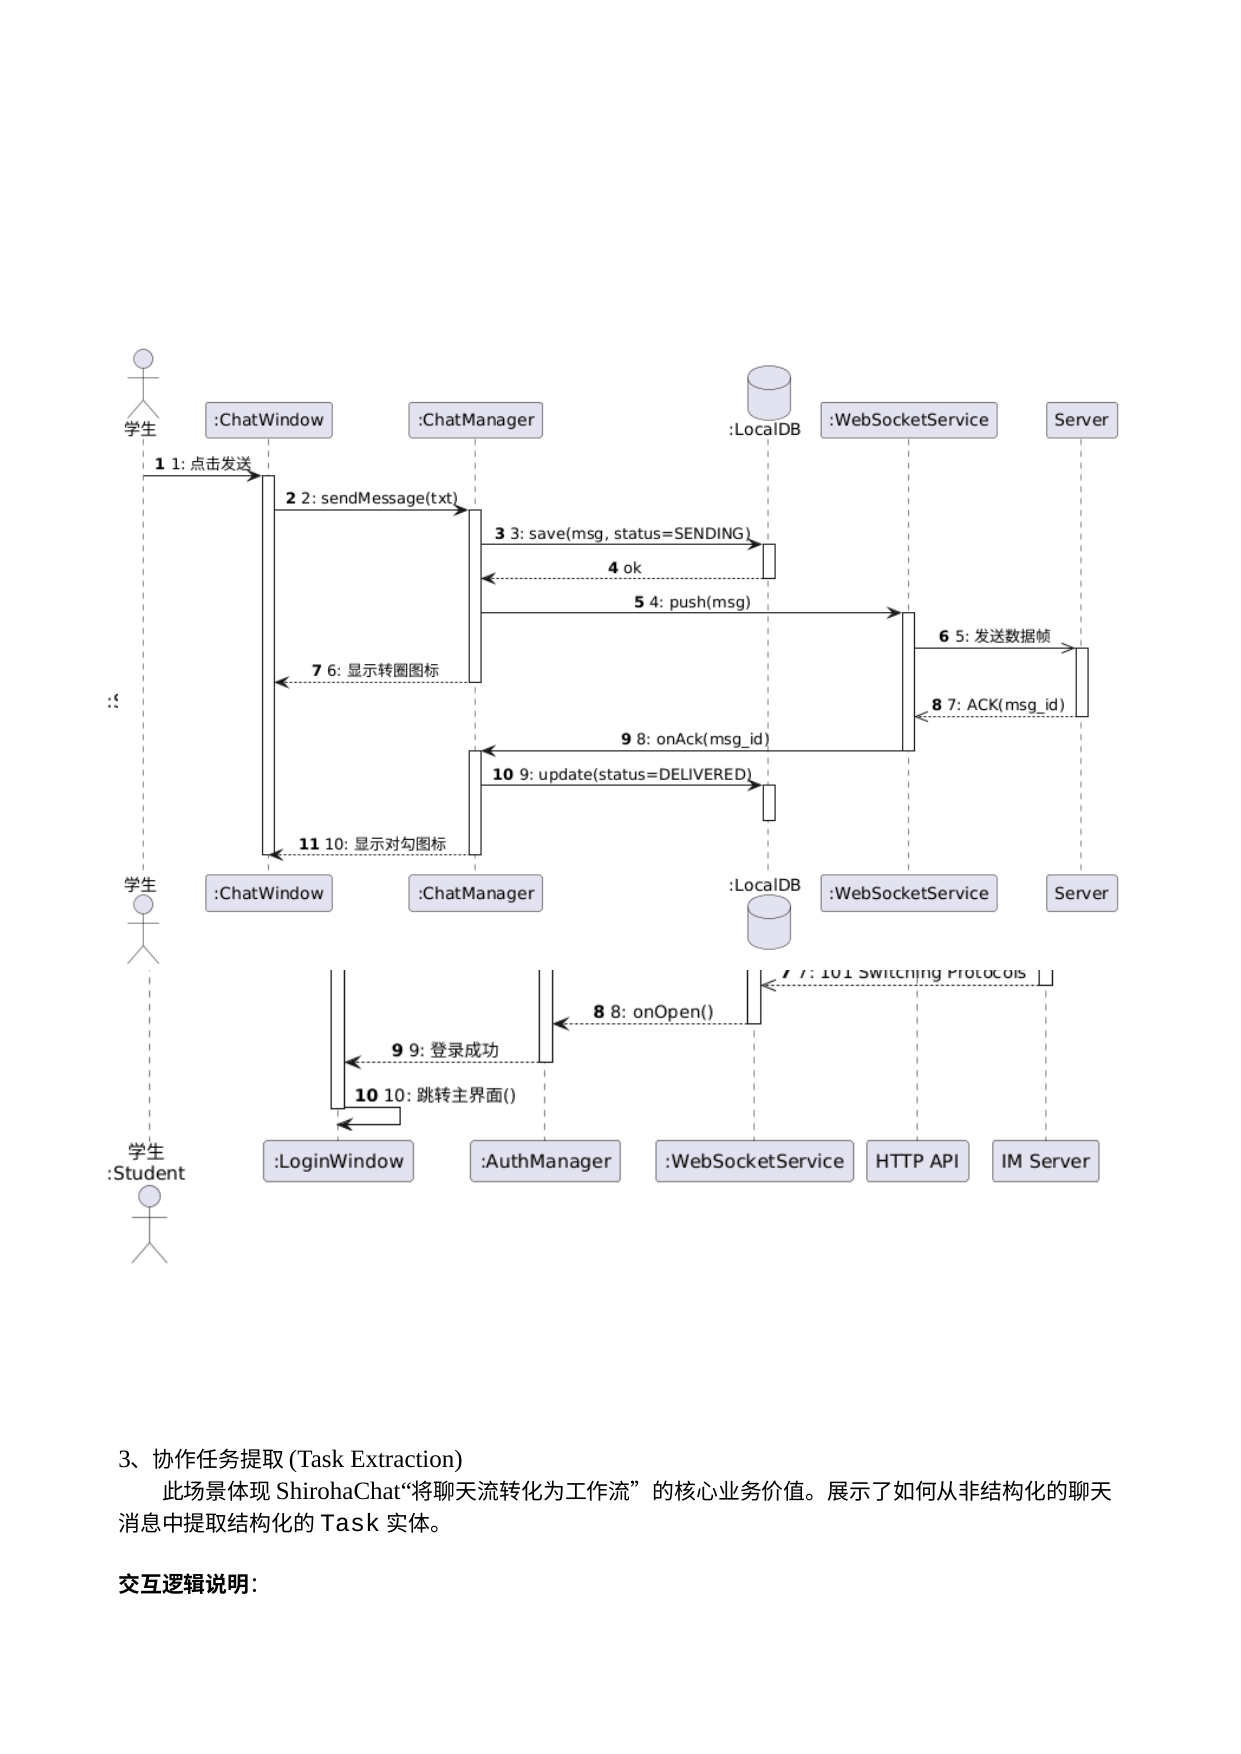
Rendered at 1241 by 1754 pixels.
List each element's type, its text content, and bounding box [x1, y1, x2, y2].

text 3、协作任务提取 (Task Extraction) 此场景体现ShirohaChat“将聊天流转化为工作流”的核心业务价值。展示了如何从非结构化的聊天消息中提取结构化的 Task 实体。 交互逻辑说明： [118, 970, 1122, 1599]
text [118, 339, 1122, 343]
picture [100, 343, 1123, 1270]
subtitle [118, 188, 1122, 303]
